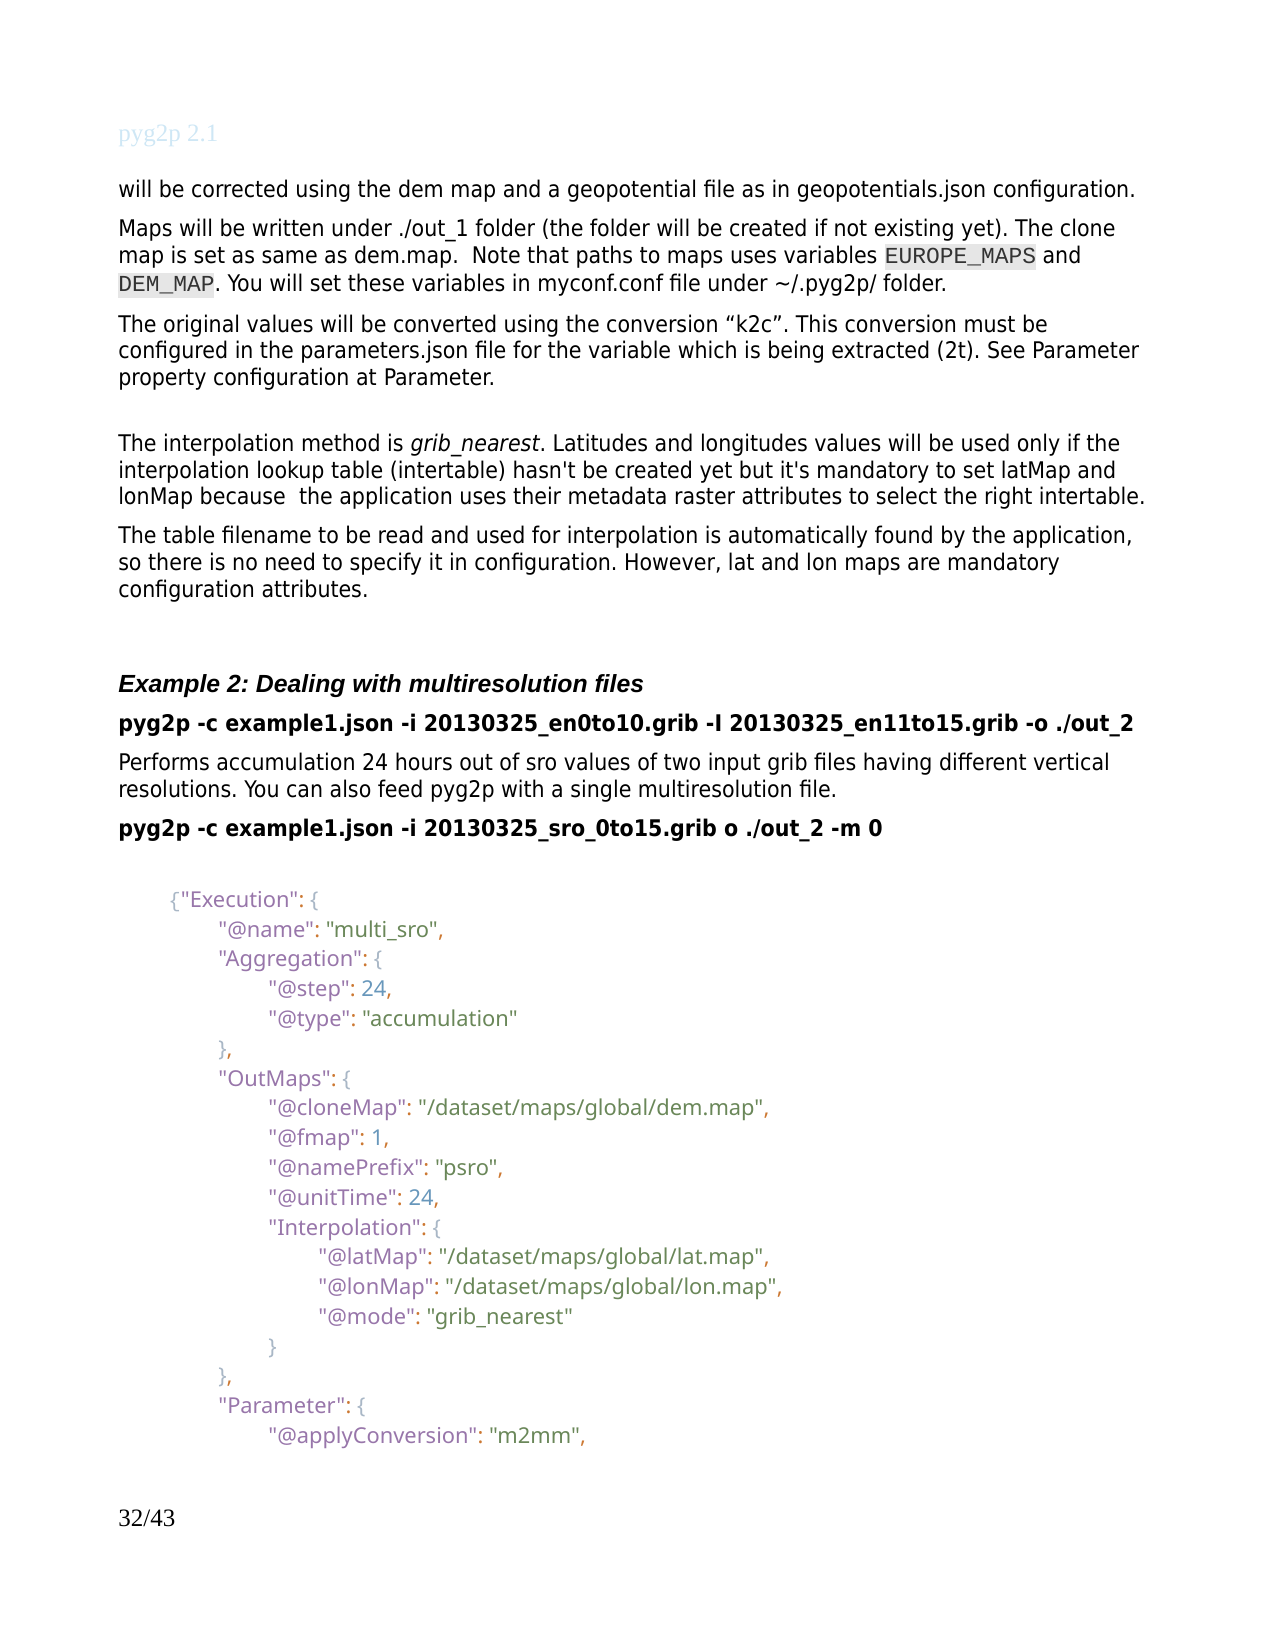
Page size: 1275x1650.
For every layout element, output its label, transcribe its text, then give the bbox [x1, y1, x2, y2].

text "@mode": "grib_nearest" [118, 1301, 1157, 1331]
text "Parameter": { [118, 1390, 1157, 1420]
text Performs accumulation 24 hours out of sro values of two input grib files having different vertical resolutions. You can also feed pyg2p with a single multiresolution file. [118, 749, 1157, 802]
text "@applyConversion": "m2mm", [118, 1420, 1157, 1450]
text "@type": "accumulation" [118, 1003, 1157, 1033]
text pyg2p -c example1.json -i 20130325_sro_0to15.grib o ./out_2 -m 0 [118, 815, 1157, 842]
text The table filename to be read and used for interpolation is automatically found by the application, so there is no need to specify it in configuration. However, lat and lon maps are mandatory configuration attributes. [118, 523, 1157, 603]
text }, [118, 1361, 1157, 1390]
text "@lonMap": "/dataset/maps/global/lon.map", [118, 1271, 1157, 1301]
text pyg2p -c example1.json -i 20130325_en0to10.grib -I 20130325_en11to15.grib -o ./out_2 [118, 710, 1157, 737]
text "@namePrefix": "psro", [118, 1152, 1157, 1182]
text "@cloneMap": "/dataset/maps/global/dem.map", [118, 1092, 1157, 1122]
text will be corrected using the dem map and a geopotential file as in geopotentials.json configuration. [118, 176, 1157, 203]
text "@fmap": 1, [118, 1122, 1157, 1152]
text "@name": "multi_sro", [118, 914, 1157, 943]
text "@step": 24, [118, 973, 1157, 1003]
text "OutMaps": { [118, 1063, 1157, 1092]
text Maps will be written under ./out_1 folder (the folder will be created if not existing yet). The clone map is set as same as dem.map. Note that paths to maps uses variables EUROPE_MAPS and DEM_MAP. You will set these variables in myconf.conf file under ~/.pyg2p/ folder. [118, 216, 1157, 298]
text "@unitTime": 24, [118, 1182, 1157, 1212]
text "@latMap": "/dataset/maps/global/lat.map", [118, 1241, 1157, 1271]
text }, [118, 1033, 1157, 1063]
text "Aggregation": { [118, 943, 1157, 973]
text "Interpolation": { [118, 1212, 1157, 1241]
text The interpolation method is grib_nearest. Latitudes and longitudes values will be used only if the interpolation lookup table (intertable) hasn't be created yet but it's mandatory to set latMap and lonMap because the application uses their metadata raster attributes to select the right intertable. [118, 403, 1157, 510]
subtitle Example 2: Dealing with multiresolution files [118, 669, 1157, 697]
text {"Execution": { [118, 884, 1157, 914]
text } [118, 1331, 1157, 1361]
text The original values will be converted using the conversion “k2c”. This conversion must be configured in the parameters.json file for the variable which is being extracted (2t). See Parameter property configuration at Parameter. [118, 311, 1157, 391]
